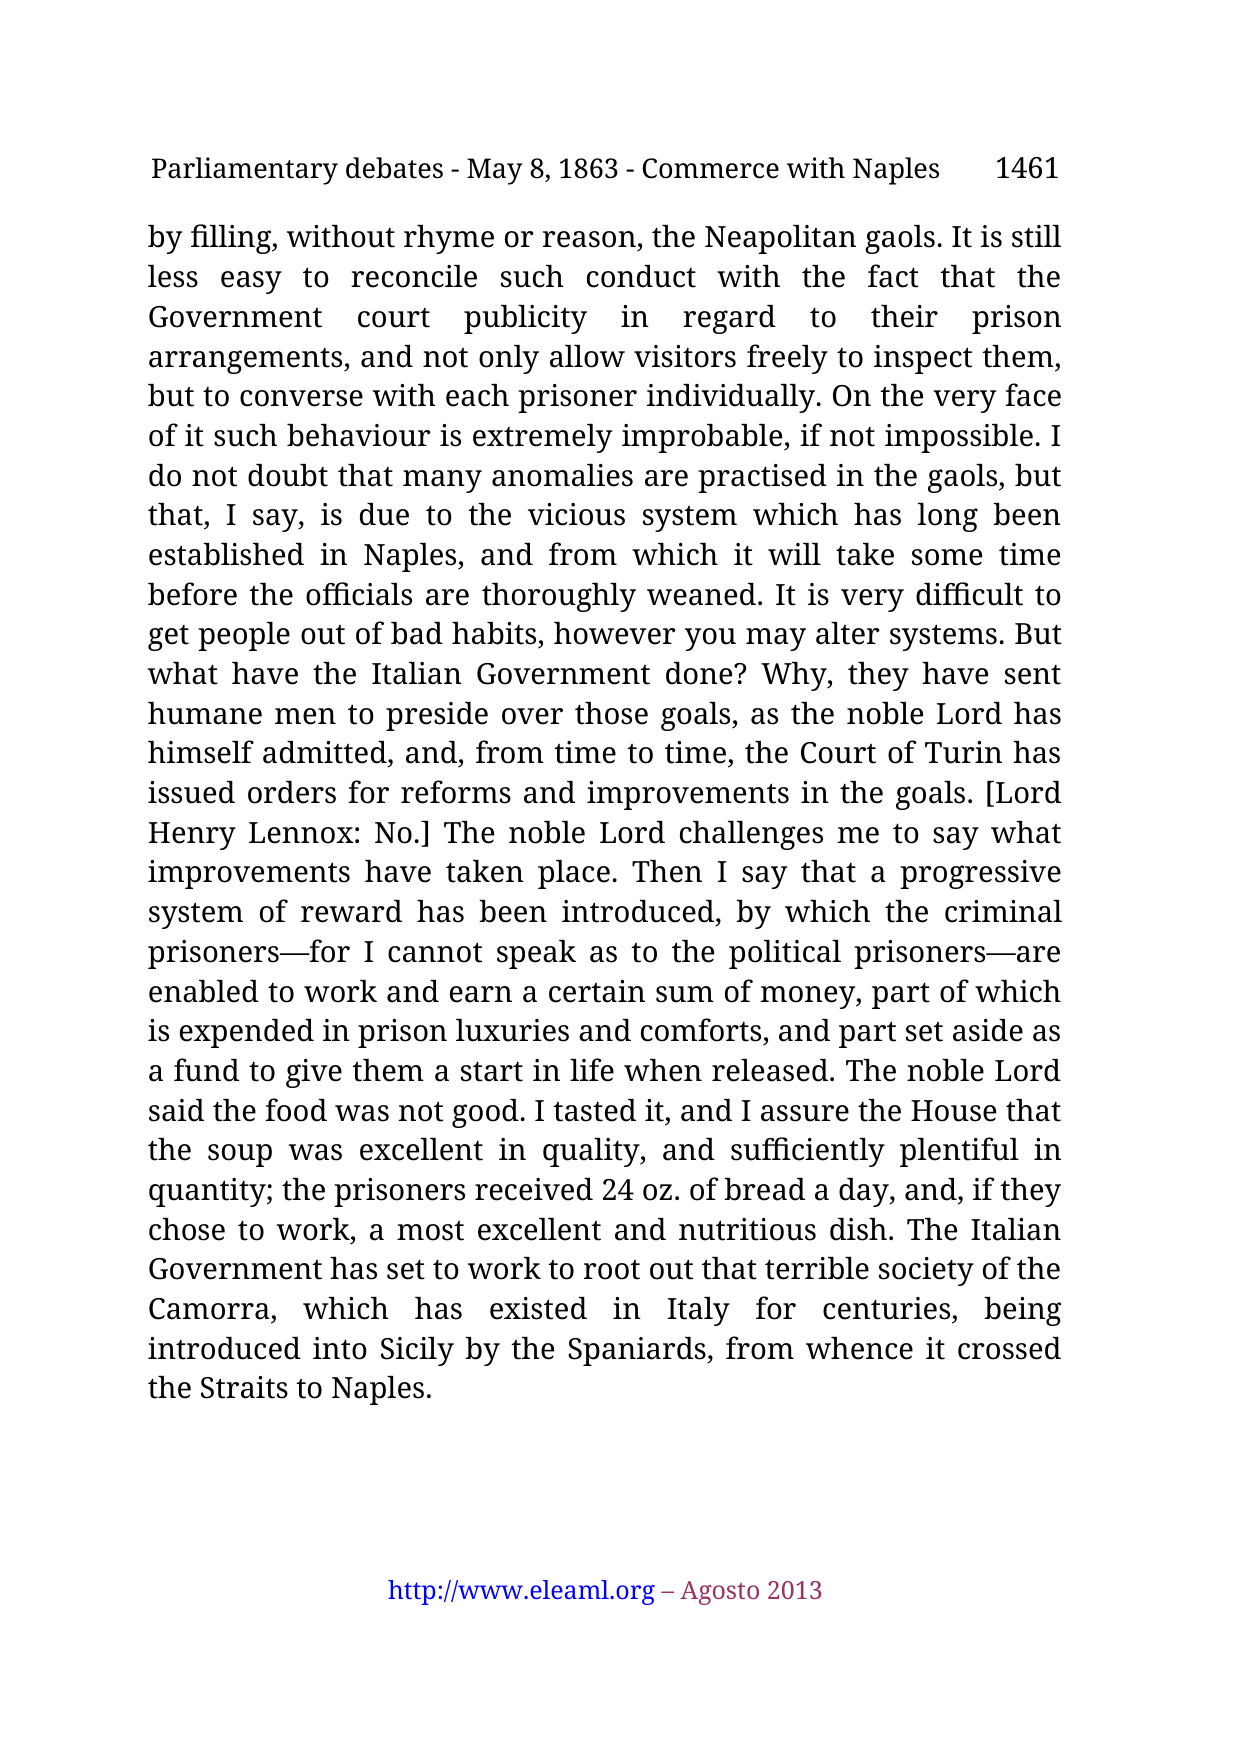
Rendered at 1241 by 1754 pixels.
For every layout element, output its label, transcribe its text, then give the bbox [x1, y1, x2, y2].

text by filling, without rhyme or reason, the Neapolitan gaols. It is still less easy to reconcile such conduct with the fact that the Government court publicity in regard to their prison arrangements, and not only allow visitors freely to inspect them, but to converse with each prisoner individually. On the very face of it such behaviour is extremely improbable, if not impossible. I do not doubt that many anomalies are practised in the gaols, but that, I say, is due to the vicious system which has long been established in Naples, and from which it will take some time before the officials are thoroughly weaned. It is very difficult to get people out of bad habits, however you may alter systems. But what have the Italian Government done? Why, they have sent humane men to preside over those goals, as the noble Lord has himself admitted, and, from time to time, the Court of Turin has issued orders for reforms and improvements in the goals. [Lord Henry Lennox: No.] The noble Lord challenges me to say what improvements have taken place. Then I say that a progressive system of reward has been introduced, by which the criminal prisoners—for I cannot speak as to the political prisoners—are enabled to work and earn a certain sum of money, part of which is expended in prison luxuries and comforts, and part set aside as a fund to give them a start in life when released. The noble Lord said the food was not good. I tasted it, and I assure the House that the soup was excellent in quality, and sufficiently plentiful in quantity; the prisoners received 24 oz. of bread a day, and, if they chose to work, a most excellent and nutritious dish. The Italian Government has set to work to root out that terrible society of the Camorra, which has existed in Italy for centuries, being introduced into Sicily by the Spaniards, from whence it crossed the Straits to Naples. [148, 217, 1063, 1407]
